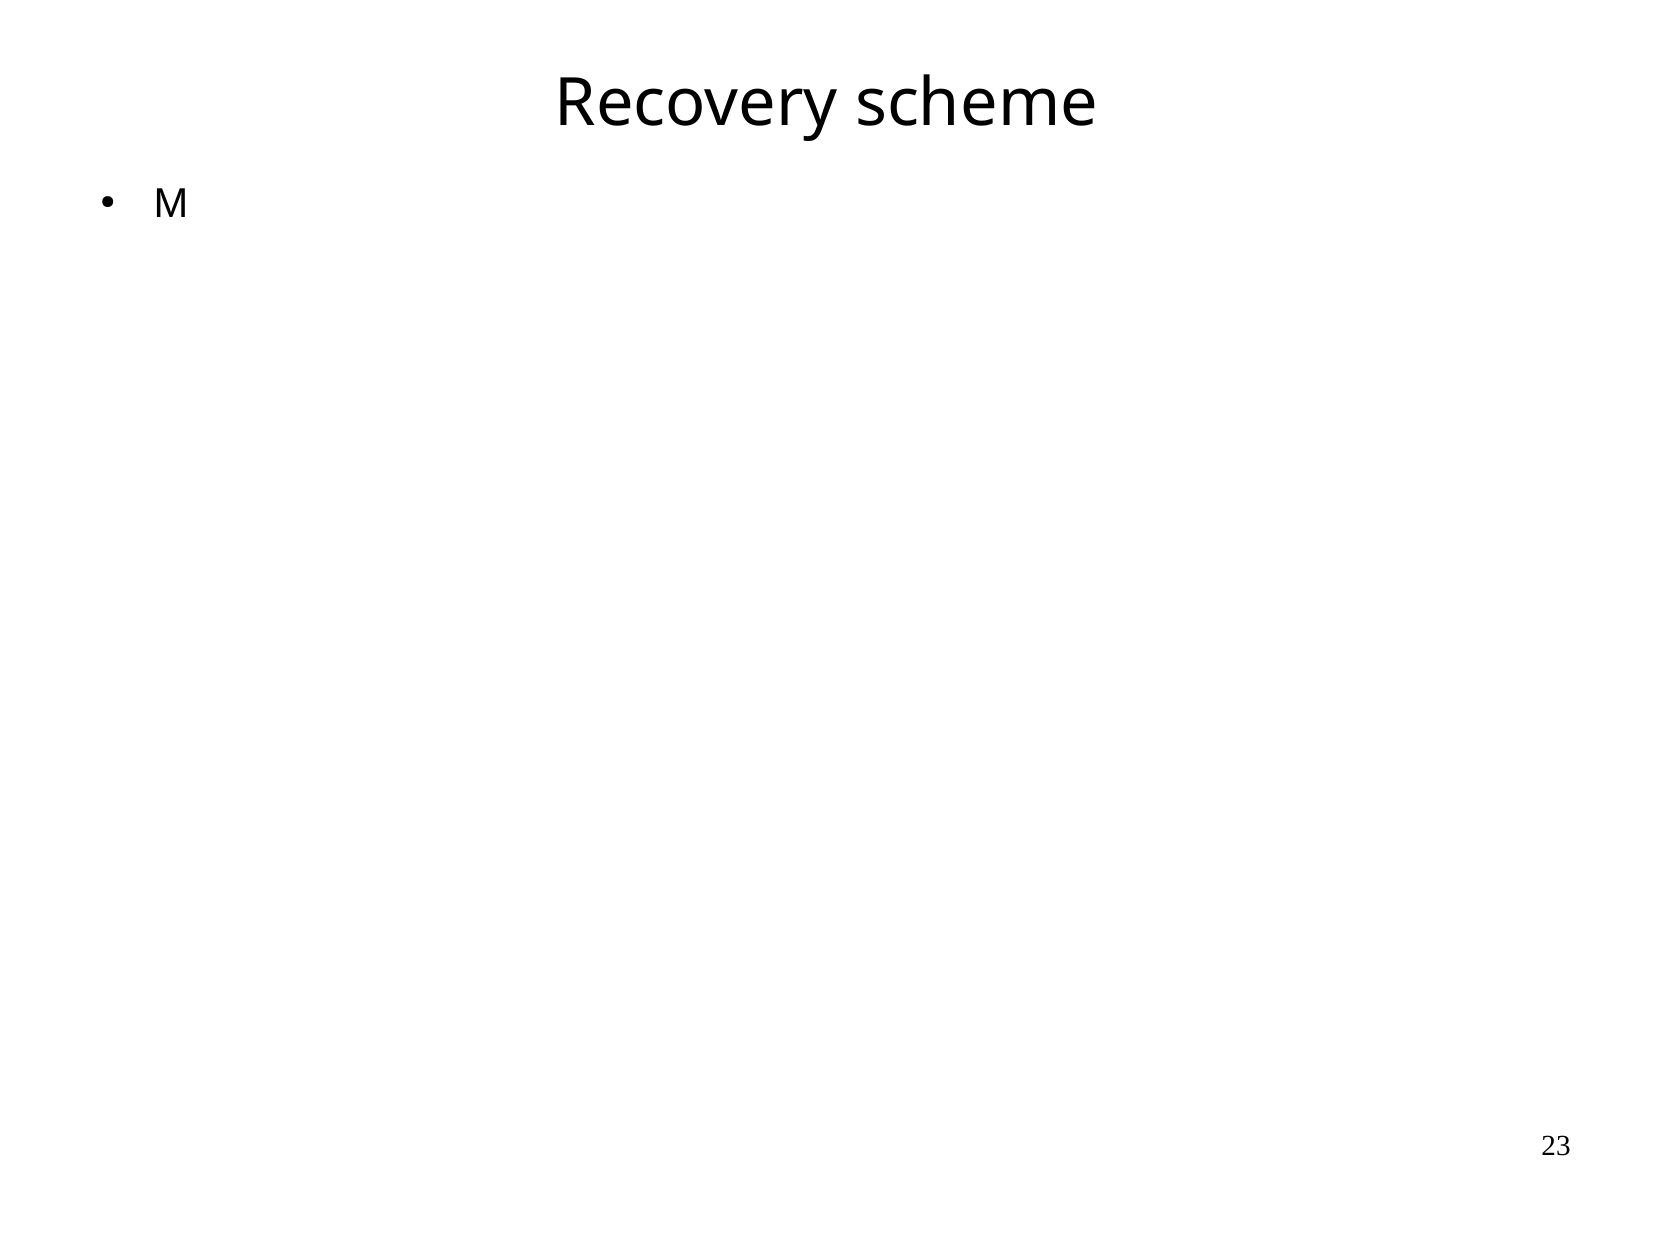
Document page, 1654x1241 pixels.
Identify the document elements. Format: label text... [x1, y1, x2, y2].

list M [82, 180, 856, 1171]
title Recovery scheme [82, 49, 1571, 151]
